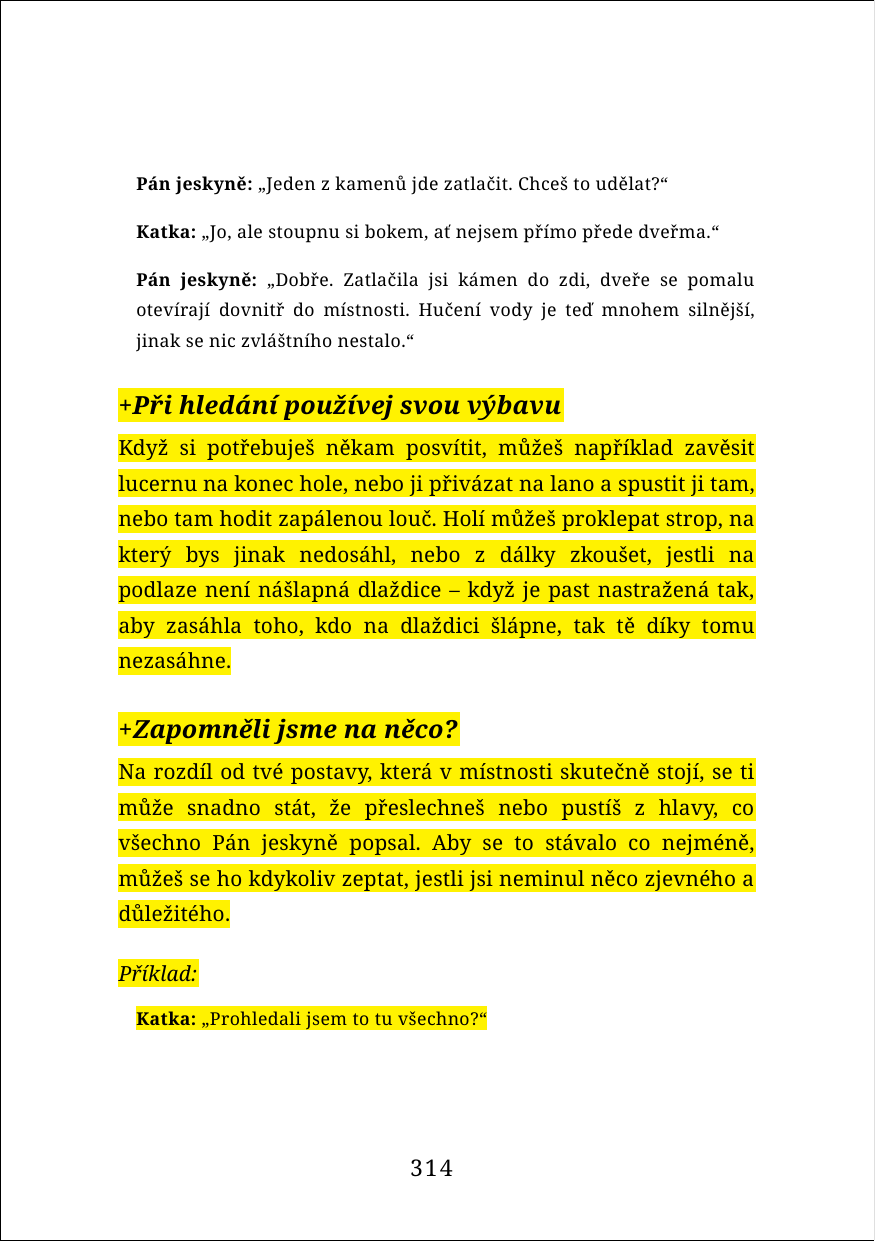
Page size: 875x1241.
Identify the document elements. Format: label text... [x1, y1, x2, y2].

text Příklad: [118, 959, 756, 987]
text Pán jeskyně: „Jeden z kamenů jde zatlačit. Chceš to udělat?“ [136, 172, 756, 196]
text Katka: „Jo, ale stoupnu si bokem, ať nejsem přímo přede dveřma.“ [136, 220, 756, 244]
subtitle +Při hledání používej svou výbavu [118, 388, 756, 422]
text Když si potřebuješ někam posvítit, můžeš například zavěsit lucernu na konec hole, nebo ji přivázat na lano a spustit ji tam, nebo tam hodit zapálenou louč. Holí můžeš proklepat strop, na který bys jinak nedosáhl, nebo z dálky zkoušet, jestli na podlaze není nášlapná dlaždice – když je past nastražená tak, aby zasáhla toho, kdo na dlaždici šlápne, tak tě díky tomu nezasáhne. [118, 433, 756, 675]
subtitle +Zapomněli jsme na něco? [118, 712, 756, 746]
text Na rozdíl od tvé postavy, která v místnosti skutečně stojí, se ti může snadno stát, že přeslechneš nebo pustíš z hlavy, co všechno Pán jeskyně popsal. Aby se to stávalo co nejméně, můžeš se ho kdykoliv zeptat, jestli jsi neminul něco zjevného a důležitého. [118, 757, 756, 928]
text Pán jeskyně: „Dobře. Zatlačila jsi kámen do zdi, dveře se pomalu otevírají dovnitř do místnosti. Hučení vody je teď mnohem silnější, jinak se nic zvláštního nestalo.“ [136, 268, 756, 352]
text Katka: „Prohledali jsem to tu všechno?“ [136, 1006, 756, 1030]
